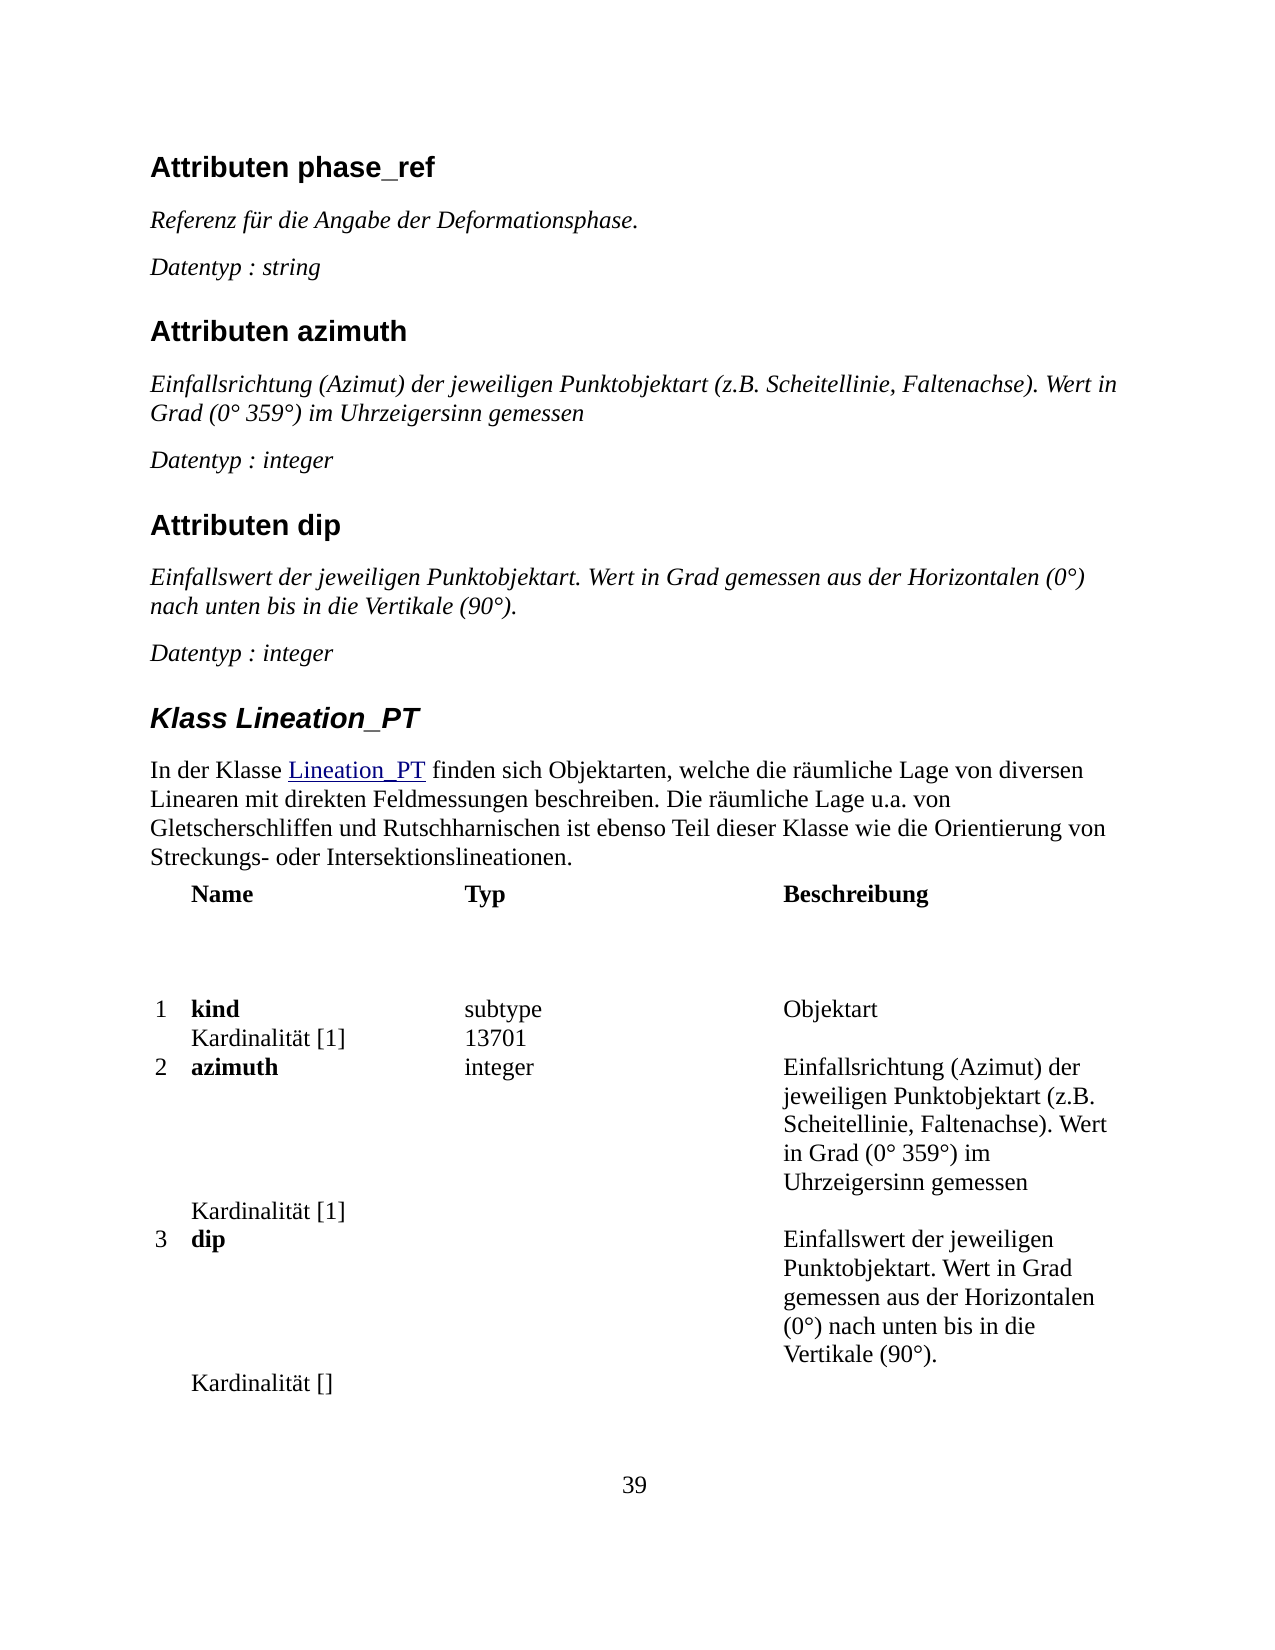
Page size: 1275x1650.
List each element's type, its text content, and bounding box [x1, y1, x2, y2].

text Datentyp : string [150, 252, 1125, 280]
table_cell dip [186, 1225, 460, 1368]
table_cell [150, 1368, 186, 1397]
table_header Typ [460, 880, 779, 994]
text Datentyp : integer [150, 445, 1125, 473]
table_cell Kardinalität [1] [186, 1196, 460, 1224]
table_cell 13701 [460, 1023, 779, 1052]
text Referenz für die Angabe der Deformationsphase. [150, 205, 1125, 234]
text Datentyp : integer [150, 638, 1125, 667]
table_cell 2 [150, 1052, 186, 1196]
table_cell Objektart [779, 995, 1125, 1023]
text In der Klasse Lineation_PT finden sich Objektarten, welche die räumliche Lage von diversen Linearen mit direkten Feldmessungen beschreiben. Die räumliche Lage u.a. von Gletscherschliffen und Rutschharnischen ist ebenso Teil dieser Klasse wie die Orientierung von Streckungs- oder Intersektionslineationen. [150, 756, 1125, 871]
table_cell [460, 1225, 779, 1368]
table_cell [460, 1196, 779, 1224]
table_cell subtype [460, 995, 779, 1023]
table_cell [150, 1023, 186, 1052]
table_header Beschreibung [779, 880, 1125, 994]
table_cell Einfallsrichtung (Azimut) der jeweiligen Punktobjektart (z.B. Scheitellinie, Faltenachse). Wert in Grad (0° 359°) im Uhrzeigersinn gemessen [779, 1052, 1125, 1196]
table_cell [779, 1368, 1125, 1397]
table_cell azimuth [186, 1052, 460, 1196]
table_header [150, 880, 186, 994]
table_cell 1 [150, 995, 186, 1023]
subtitle Klass Lineation_PT [150, 701, 1125, 734]
table_cell Kardinalität [] [186, 1368, 460, 1397]
subtitle Attributen azimuth [150, 314, 1125, 348]
table_cell Kardinalität [1] [186, 1023, 460, 1052]
table_cell kind [186, 995, 460, 1023]
table_cell 3 [150, 1225, 186, 1368]
table_header Name [186, 880, 460, 994]
subtitle Attributen phase_ref [150, 150, 1125, 183]
table_cell [460, 1368, 779, 1397]
table_cell [150, 1196, 186, 1224]
table_cell [779, 1023, 1125, 1052]
table_cell Einfallswert der jeweiligen Punktobjektart. Wert in Grad gemessen aus der Horizontalen (0°) nach unten bis in die Vertikale (90°). [779, 1225, 1125, 1368]
text Einfallsrichtung (Azimut) der jeweiligen Punktobjektart (z.B. Scheitellinie, Faltenachse). Wert in Grad (0° 359°) im Uhrzeigersinn gemessen [150, 369, 1125, 427]
subtitle Attributen dip [150, 507, 1125, 541]
table_cell [779, 1196, 1125, 1224]
text Einfallswert der jeweiligen Punktobjektart. Wert in Grad gemessen aus der Horizontalen (0°) nach unten bis in die Vertikale (90°). [150, 562, 1125, 620]
table_cell integer [460, 1052, 779, 1196]
